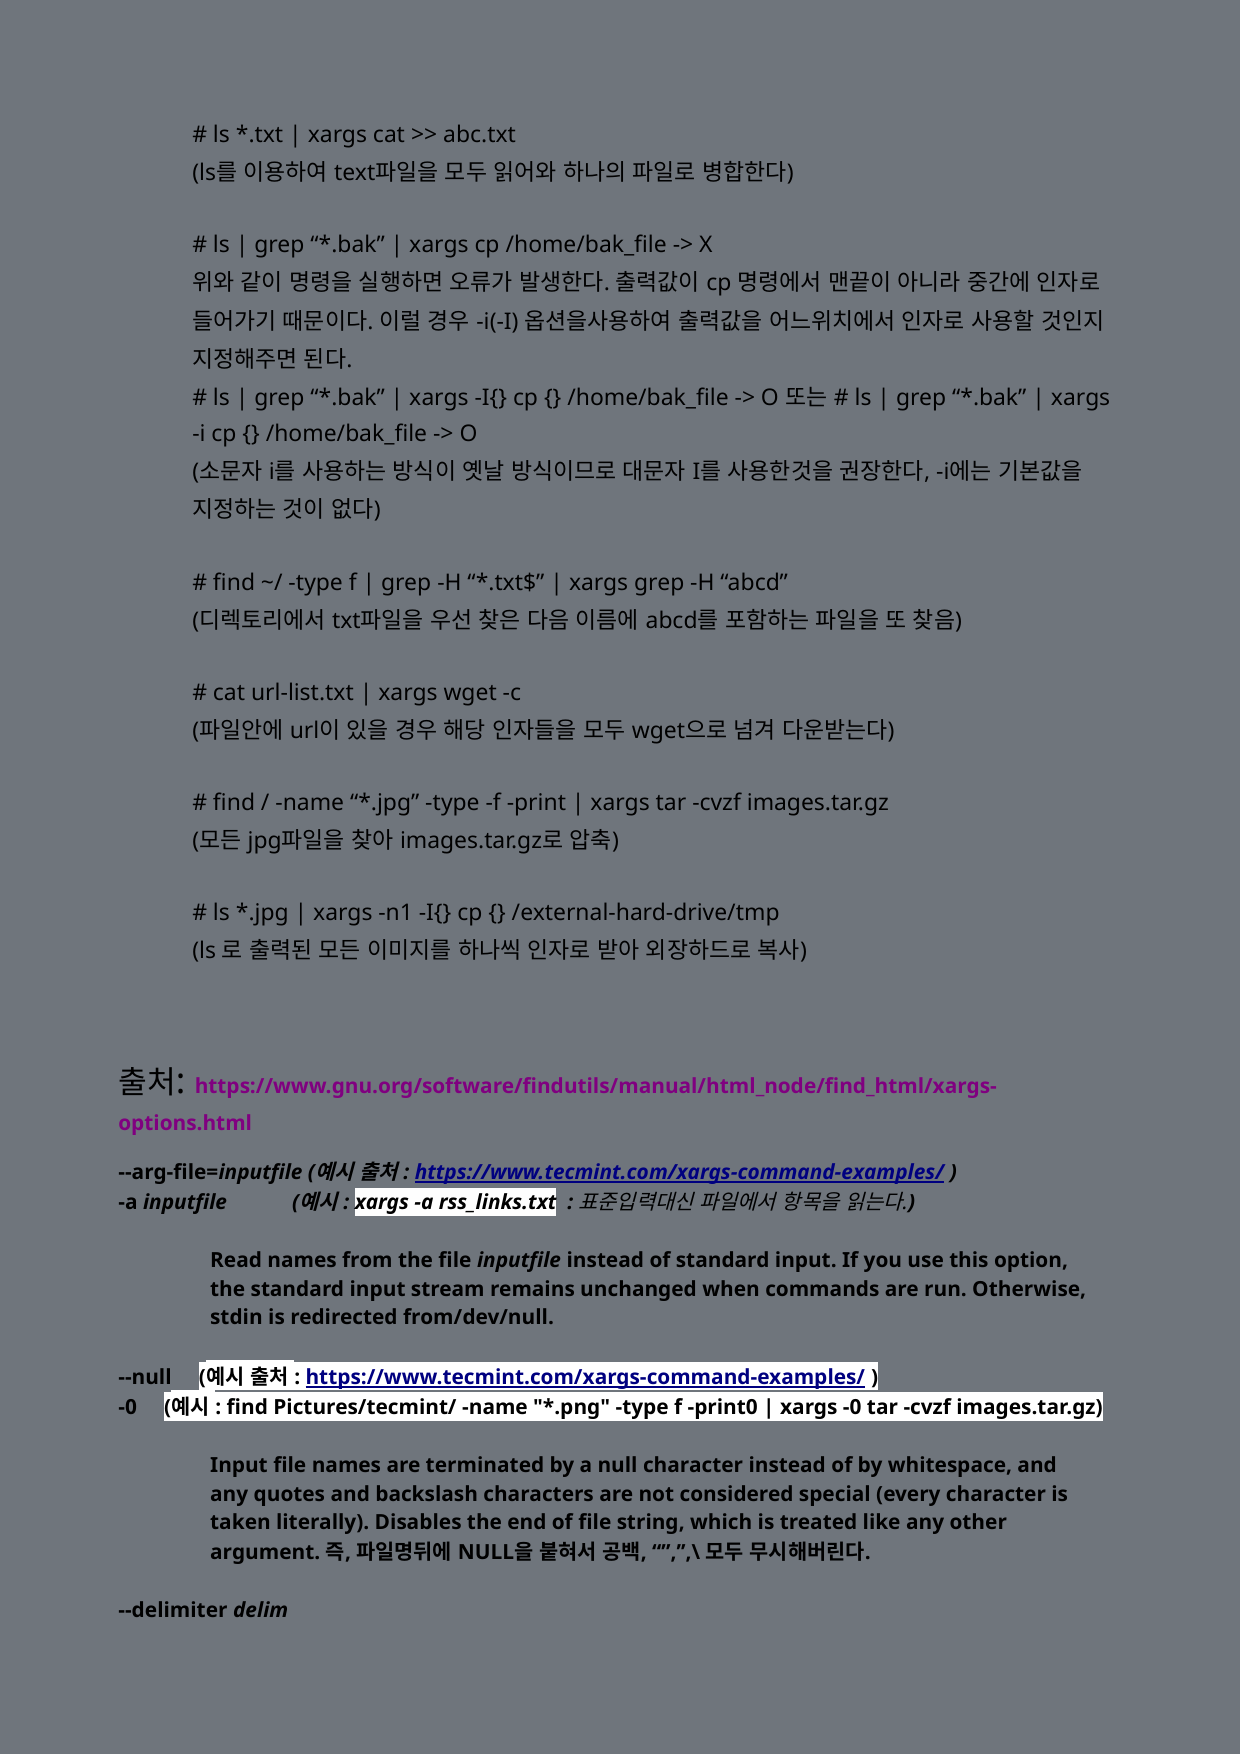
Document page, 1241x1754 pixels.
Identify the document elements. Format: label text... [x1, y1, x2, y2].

subtitle -a inputfile (예시 : xargs -a rss_links.txt : 표준입력대신 파일에서 항목을 읽는다.) [118, 1186, 1122, 1216]
list # find ~/ -type f | grep -H “*.txt$” | xargs grep -H “abcd” [162, 566, 1122, 597]
subtitle --arg-file=inputfile (예시 출처 : https://www.tecmint.com/xargs-command-examples/ ) [118, 1155, 1122, 1186]
list (ls를 이용하여 text파일을 모두 읽어와 하나의 파일로 병합한다) [162, 154, 1122, 187]
subtitle --delimiter delim [118, 1595, 1122, 1624]
list Input file names are terminated by a null character instead of by whitespace, and any quotes and backslash characters are not considered special (every character is taken literally). Disables the end of file string, which is treated like any other argument. 즉, 파일명뒤에 NULL을 붙혀서 공백, “”,’’,\ 모두 무시해버린다. [210, 1450, 1089, 1566]
list 위와 같이 명령을 실행하면 오류가 발생한다. 출력값이 cp 명령에서 맨끝이 아니라 중간에 인자로 들어가기 때문이다. 이럴 경우 -i(-I) 옵션을사용하여 출력값을 어느위치에서 인자로 사용할 것인지 지정해주면 된다. [162, 264, 1122, 374]
subtitle --null (예시 출처 : https://www.tecmint.com/xargs-command-examples/ ) [118, 1360, 1122, 1390]
list # ls *.txt | xargs cat >> abc.txt [162, 118, 1122, 149]
list (모든 jpg파일을 찾아 images.tar.gz로 압축) [162, 822, 1122, 855]
list (파일안에 url이 있을 경우 해당 인자들을 모두 wget으로 넘겨 다운받는다) [162, 712, 1122, 745]
list Read names from the file inputfile instead of standard input. If you use this option, the standard input stream remains unchanged when commands are run. Otherwise, stdin is redirected from/dev/null. [210, 1245, 1089, 1331]
list (ls 로 출력된 모든 이미지를 하나씩 인자로 받아 외장하드로 복사) [162, 932, 1122, 965]
list # ls | grep “*.bak” | xargs -I{} cp {} /home/bak_file -> O 또는 # ls | grep “*.bak” | xargs -i cp {} /home/bak_file -> O [162, 379, 1122, 448]
list # ls *.jpg | xargs -n1 -I{} cp {} /external-hard-drive/tmp [162, 896, 1122, 927]
list (디렉토리에서 txt파일을 우선 찾은 다음 이름에 abcd를 포함하는 파일을 또 찾음) [162, 601, 1122, 635]
list # find / -name “*.jpg” -type -f -print | xargs tar -cvzf images.tar.gz [162, 786, 1122, 817]
text 출처: https://www.gnu.org/software/findutils/manual/html_node/find_html/xargs-options.html [118, 1055, 1122, 1136]
list # cat url-list.txt | xargs wget -c [162, 676, 1122, 707]
list (소문자 i를 사용하는 방식이 옛날 방식이므로 대문자 I를 사용한것을 권장한다, -i에는 기본값을 지정하는 것이 없다) [162, 453, 1122, 524]
subtitle -0 (예시 : find Pictures/tecmint/ -name "*.png" -type f -print0 | xargs -0 tar -cvzf images.tar.gz) [118, 1390, 1122, 1421]
list # ls | grep “*.bak” | xargs cp /home/bak_file -> X [162, 228, 1122, 259]
